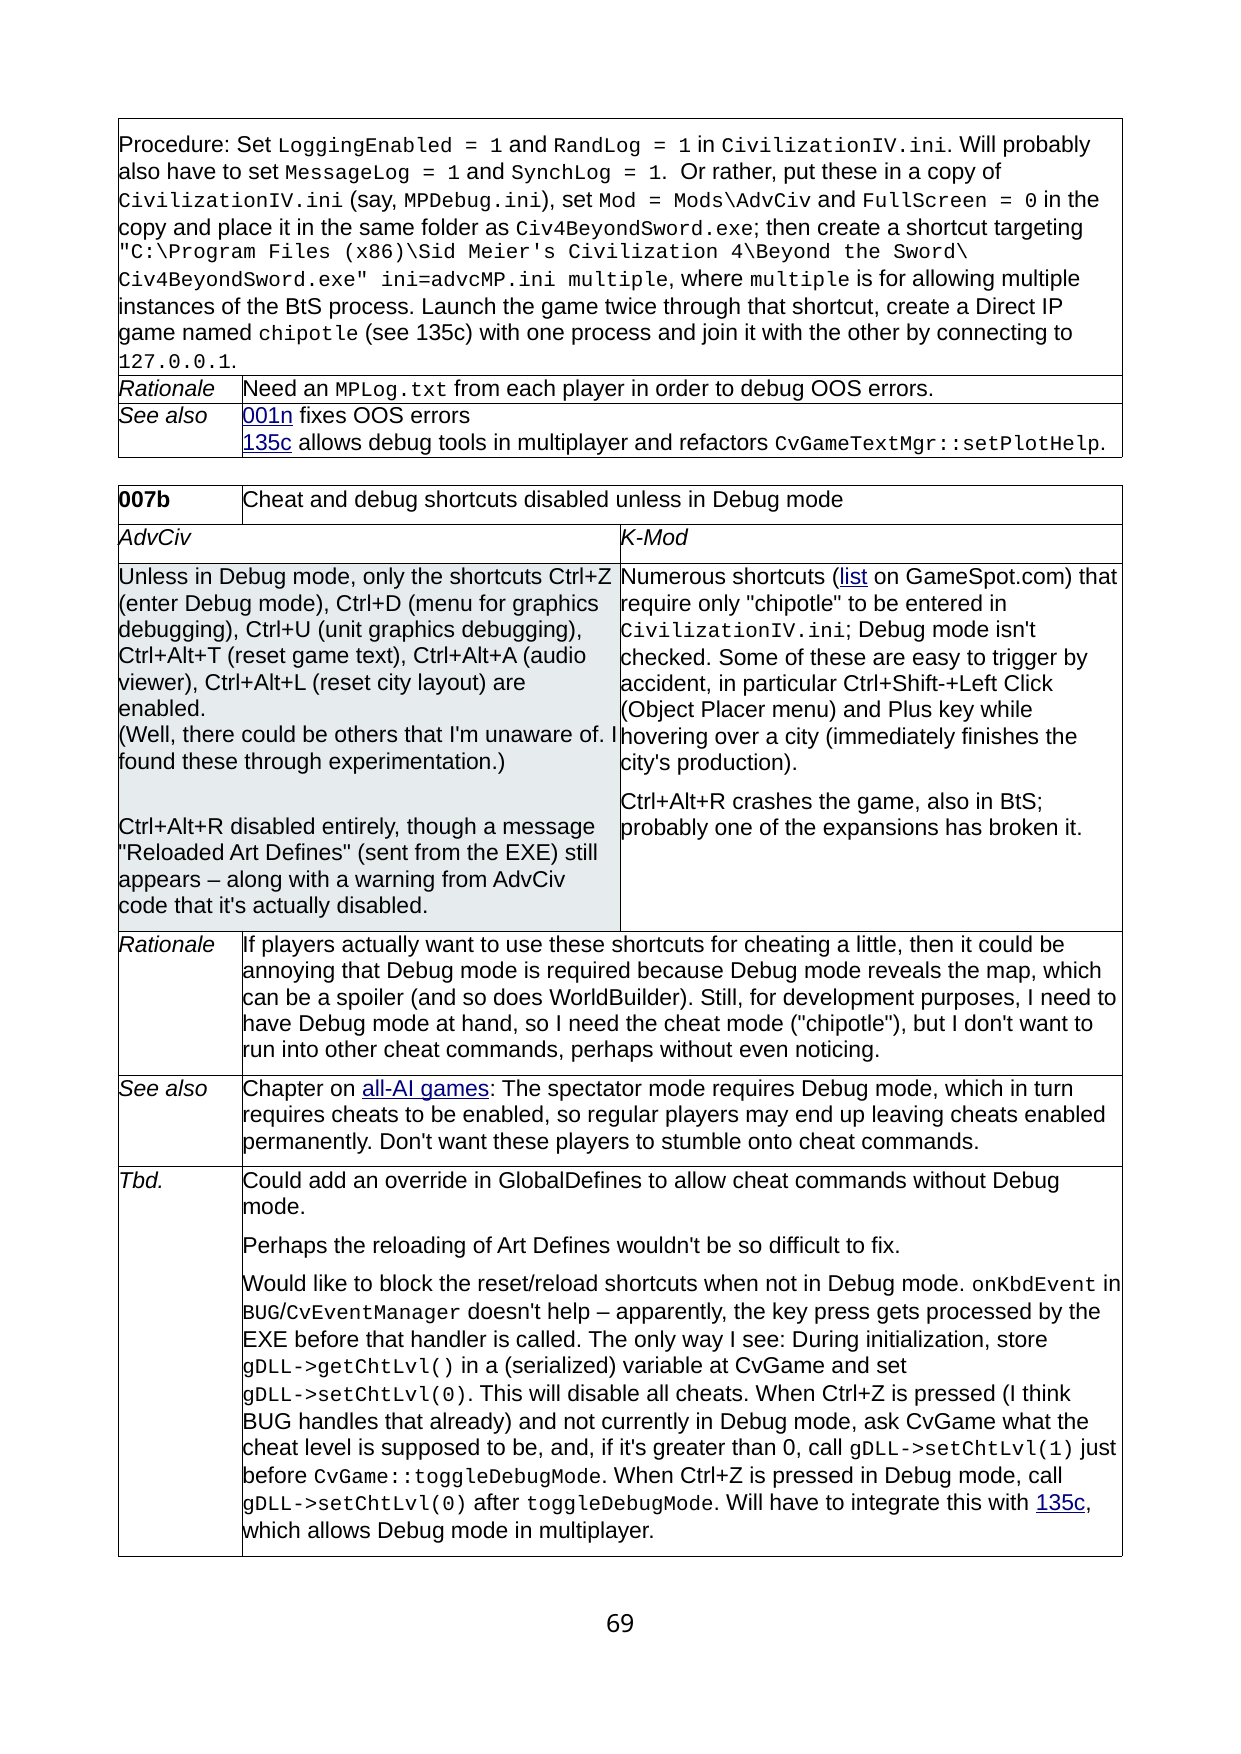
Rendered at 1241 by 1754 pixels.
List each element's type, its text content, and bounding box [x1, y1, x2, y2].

table_cell Numerous shortcuts (list on GameSpot.com) that require only "chipotle" to be entered in CivilizationIV.ini; Debug mode isn't checked. Some of these are easy to trigger by accident, in particular Ctrl+Shift-+Left Click (Object Placer menu) and Plus key while hovering over a city (immediately finishes the city's production). Ctrl+Alt+R crashes the game, also in BtS; probably one of the expansions has broken it. [621, 564, 1122, 931]
table_cell 001n fixes OOS errors 135c allows debug tools in multiplayer and refactors CvGameTextMgr::setPlotHelp. [243, 404, 1122, 457]
table_header Cheat and debug shortcuts disabled unless in Debug mode [243, 486, 1122, 524]
table_cell Unless in Debug mode, only the shortcuts Ctrl+Z (enter Debug mode), Ctrl+D (menu for graphics debugging), Ctrl+U (unit graphics debugging), Ctrl+Alt+T (reset game text), Ctrl+Alt+A (audio viewer), Ctrl+Alt+L (reset city layout) are enabled. (Well, there could be others that I'm unaware of. I found these through experimentation.) Ctrl+Alt+R disabled entirely, though a message "Reloaded Art Defines" (sent from the EXE) still appears – along with a warning from AdvCiv code that it's actually disabled. [119, 564, 620, 931]
table_cell If players actually want to use these shortcuts for cheating a little, then it could be annoying that Debug mode is required because Debug mode reveals the map, which can be a spoiler (and so does WorldBuilder). Still, for development purposes, I need to have Debug mode at hand, so I need the cheat mode ("chipotle"), but I don't want to run into other cheat commands, perhaps without even noticing. [243, 932, 1122, 1075]
table_cell See also [119, 1076, 242, 1166]
table_cell AdvCiv [119, 525, 620, 563]
table_cell Procedure: Set LoggingEnabled = 1 and RandLog = 1 in CivilizationIV.ini. Will probably also have to set MessageLog = 1 and SynchLog = 1. Or rather, put these in a copy of CivilizationIV.ini (say, MPDebug.ini), set Mod = Mods\AdvCiv and FullScreen = 0 in the copy and place it in the same folder as Civ4BeyondSword.exe; then create a shortcut targeting "C:\Program Files (x86)\Sid Meier's Civilization 4\Beyond the Sword\Civ4BeyondSword.exe" ini=advcMP.ini multiple, where multiple is for allowing multiple instances of the BtS process. Launch the game twice through that shortcut, create a Direct IP game named chipotle (see 135c) with one process and join it with the other by connecting to 127.0.0.1. [119, 119, 1122, 374]
table_cell Chapter on all-AI games: The spectator mode requires Debug mode, which in turn requires cheats to be enabled, so regular players may end up leaving cheats enabled permanently. Don't want these players to stumble onto cheat commands. [243, 1076, 1122, 1166]
table_cell Rationale [119, 932, 242, 1075]
table_cell See also [119, 404, 242, 457]
table_header 007b [119, 486, 242, 524]
table_cell Rationale [119, 376, 242, 402]
table_cell K-Mod [621, 525, 1122, 563]
table_cell Need an MPLog.txt from each player in order to debug OOS errors. [243, 376, 1122, 402]
table_cell Could add an override in GlobalDefines to allow cheat commands without Debug mode. Perhaps the reloading of Art Defines wouldn't be so difficult to fix. Would like to block the reset/reload shortcuts when not in Debug mode. onKbdEvent in BUG/CvEventManager doesn't help – apparently, the key press gets processed by the EXE before that handler is called. The only way I see: During initialization, store gDLL->getChtLvl() in a (serialized) variable at CvGame and set gDLL->setChtLvl(0). This will disable all cheats. When Ctrl+Z is pressed (I think BUG handles that already) and not currently in Debug mode, ask CvGame what the cheat level is supposed to be, and, if it's greater than 0, call gDLL->setChtLvl(1) just before CvGame::toggleDebugMode. When Ctrl+Z is pressed in Debug mode, call gDLL->setChtLvl(0) after toggleDebugMode. Will have to integrate this with 135c, which allows Debug mode in multiplayer. [243, 1167, 1122, 1556]
table_cell Tbd. [119, 1167, 242, 1556]
